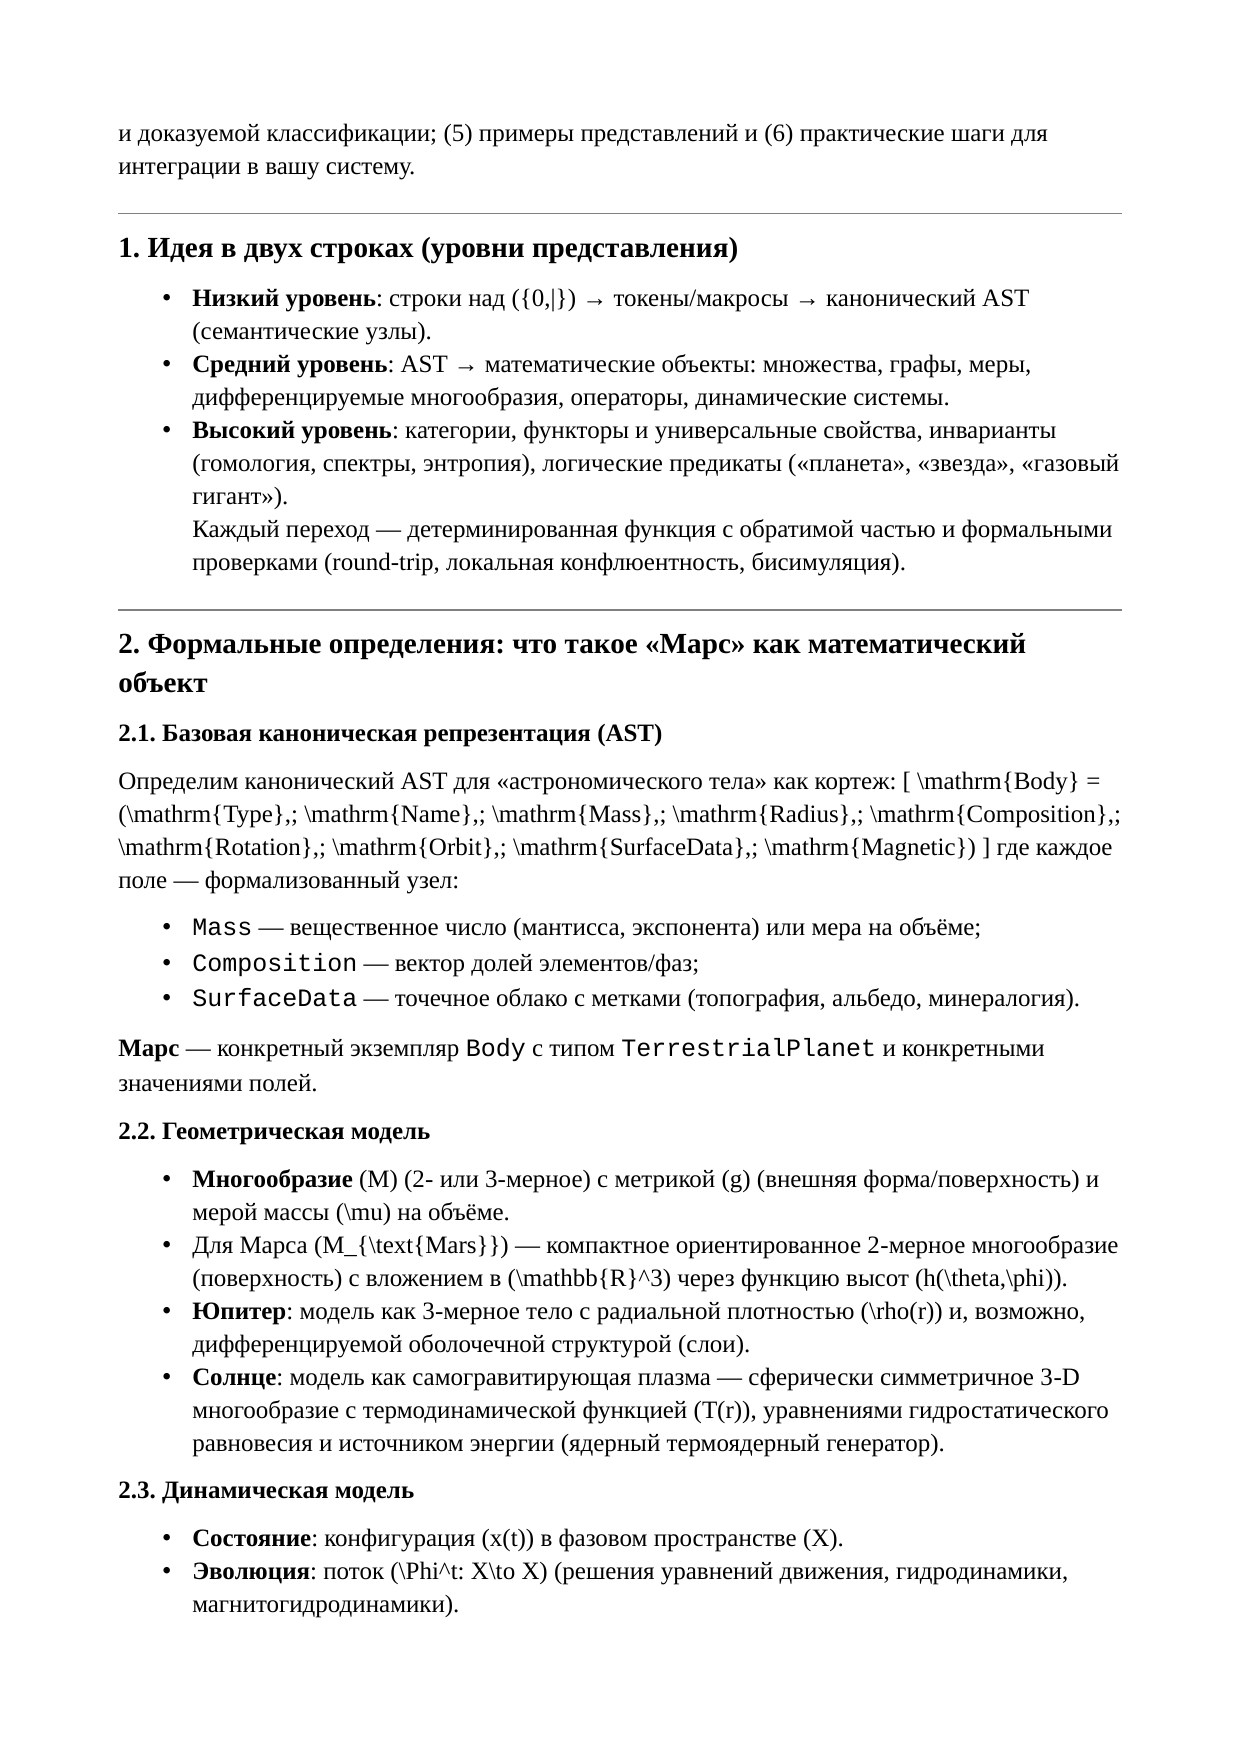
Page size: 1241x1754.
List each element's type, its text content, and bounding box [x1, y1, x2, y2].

list Средний уровень: AST → математические объекты: множества, графы, меры, дифференцируемые многообразия, операторы, динамические системы. [162, 349, 1122, 411]
list Юпитер: модель как 3‑мерное тело с радиальной плотностью (\rho(r)) и, возможно, дифференцируемой оболочечной структурой (слои). [162, 1296, 1122, 1357]
subtitle 2.3. Динамическая модель [118, 1475, 1122, 1504]
list Высокий уровень: категории, функторы и универсальные свойства, инварианты (гомология, спектры, энтропия), логические предикаты («планета», «звезда», «газовый гигант»). Каждый переход — детерминированная функция с обратимой частью и формальными проверками (round‑trip, локальная конфлюентность, бисимуляция). [162, 415, 1122, 576]
subtitle 2.2. Геометрическая модель [118, 1116, 1122, 1145]
list Composition — вектор долей элементов/фаз; [162, 948, 1122, 979]
subtitle 2. Формальные определения: что такое «Марс» как математический объект [118, 627, 1122, 699]
list Многообразие (M) (2‑ или 3‑мерное) с метрикой (g) (внешняя форма/поверхность) и мерой массы (\mu) на объёме. [162, 1164, 1122, 1225]
list Низкий уровень: строки над ({0,|}) → токены/макросы → канонический AST (семантические узлы). [162, 283, 1122, 345]
text Марс — конкретный экземпляр Body с типом TerrestrialPlanet и конкретными значениями полей. [118, 1033, 1122, 1097]
text и доказуемой классификации; (5) примеры представлений и (6) практические шаги для интеграции в вашу систему. [118, 118, 1122, 180]
list Mass — вещественное число (мантисса, экспонента) или мера на объёме; [162, 912, 1122, 943]
text Определим канонический AST для «астрономического тела» как кортеж: [ \mathrm{Body} = (\mathrm{Type},; \mathrm{Name},; \mathrm{Mass},; \mathrm{Radius},; \mathrm{Composition},; \mathrm{Rotation},; \mathrm{Orbit},; \mathrm{SurfaceData},; \mathrm{Magnetic}) ] где каждое поле — формализованный узел: [118, 766, 1122, 894]
subtitle 1. Идея в двух строках (уровни представления) [118, 230, 1122, 264]
list Солнце: модель как самогравитирующая плазма — сферически симметричное 3‑D многообразие с термодинамической функцией (T(r)), уравнениями гидростатического равновесия и источником энергии (ядерный термоядерный генератор). [162, 1362, 1122, 1457]
list Состояние: конфигурация (x(t)) в фазовом пространстве (X). [162, 1523, 1122, 1552]
subtitle 2.1. Базовая каноническая репрезентация (AST) [118, 718, 1122, 747]
list Для Марса (M_{\text{Mars}}) — компактное ориентированное 2‑мерное многообразие (поверхность) с вложением в (\mathbb{R}^3) через функцию высот (h(\theta,\phi)). [162, 1230, 1122, 1291]
list Эволюция: поток (\Phi^t: X\to X) (решения уравнений движения, гидродинамики, магнитогидродинамики). [162, 1556, 1122, 1618]
list SurfaceData — точечное облако с метками (топография, альбедо, минералогия). [162, 983, 1122, 1014]
